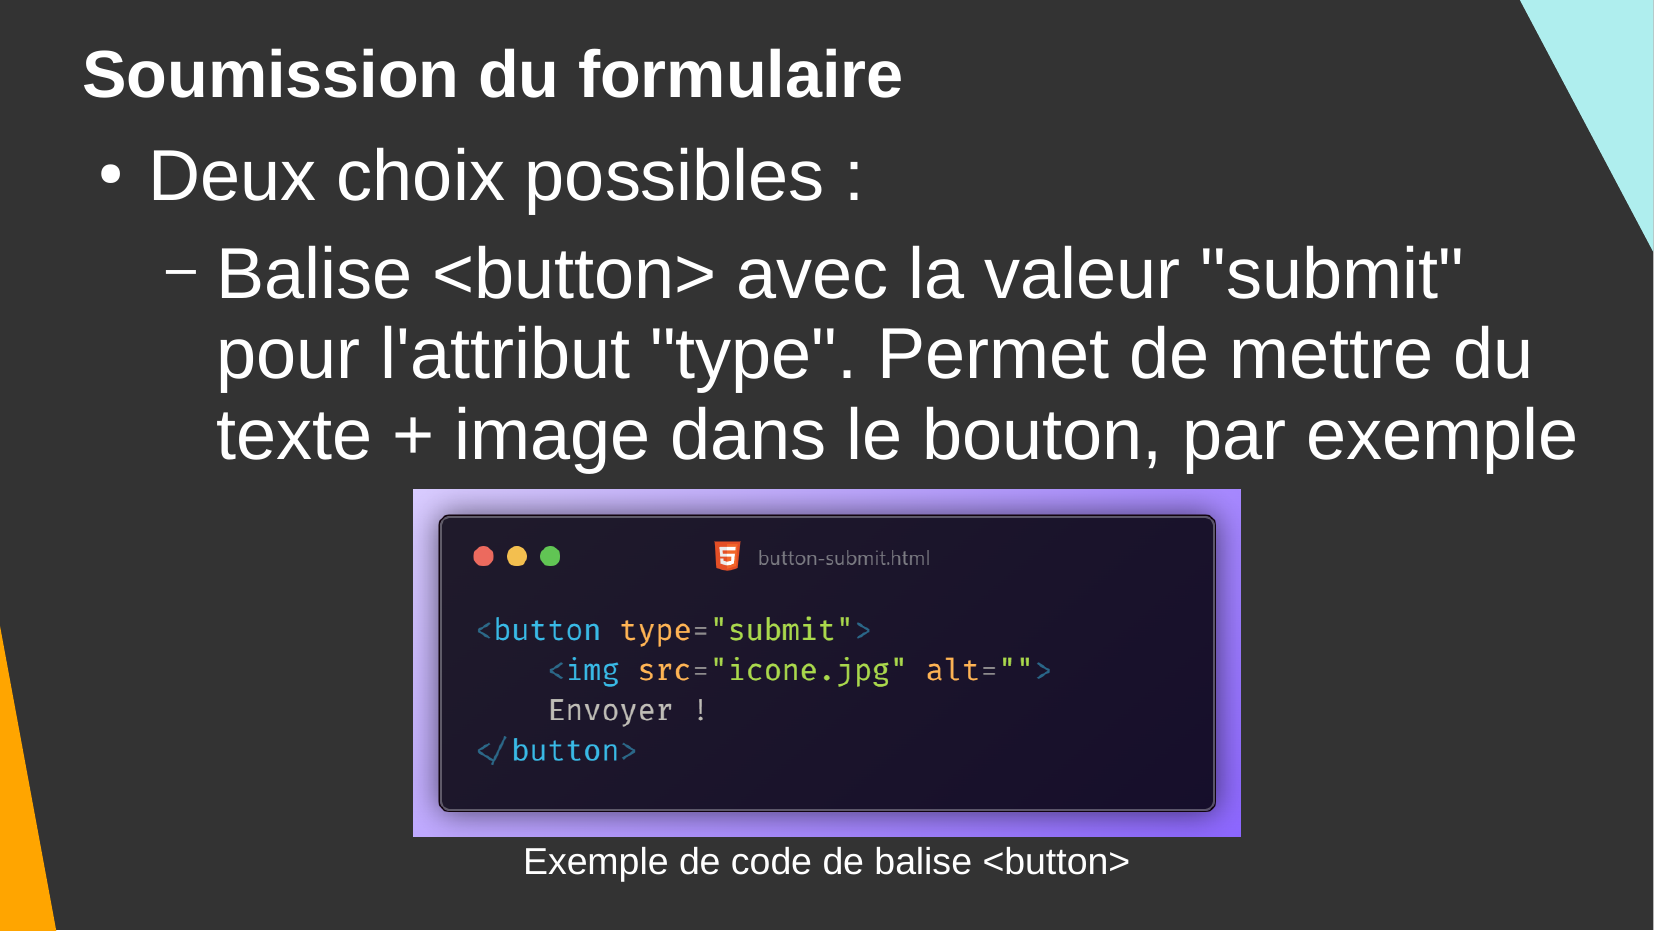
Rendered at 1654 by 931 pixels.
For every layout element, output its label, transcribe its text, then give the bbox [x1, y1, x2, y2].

title Soumission du formulaire [82, 37, 1571, 114]
picture [413, 489, 1241, 837]
text_box [1519, 0, 1654, 254]
text_box Exemple de code de balise <button> [242, 832, 1412, 892]
text_box [0, 625, 57, 931]
list Deux choix possibles : Balise <button> avec la valeur "submit" pour l'attribut "type". Permet de mettre du texte + image dans le bouton, par exemple [80, 135, 1605, 497]
